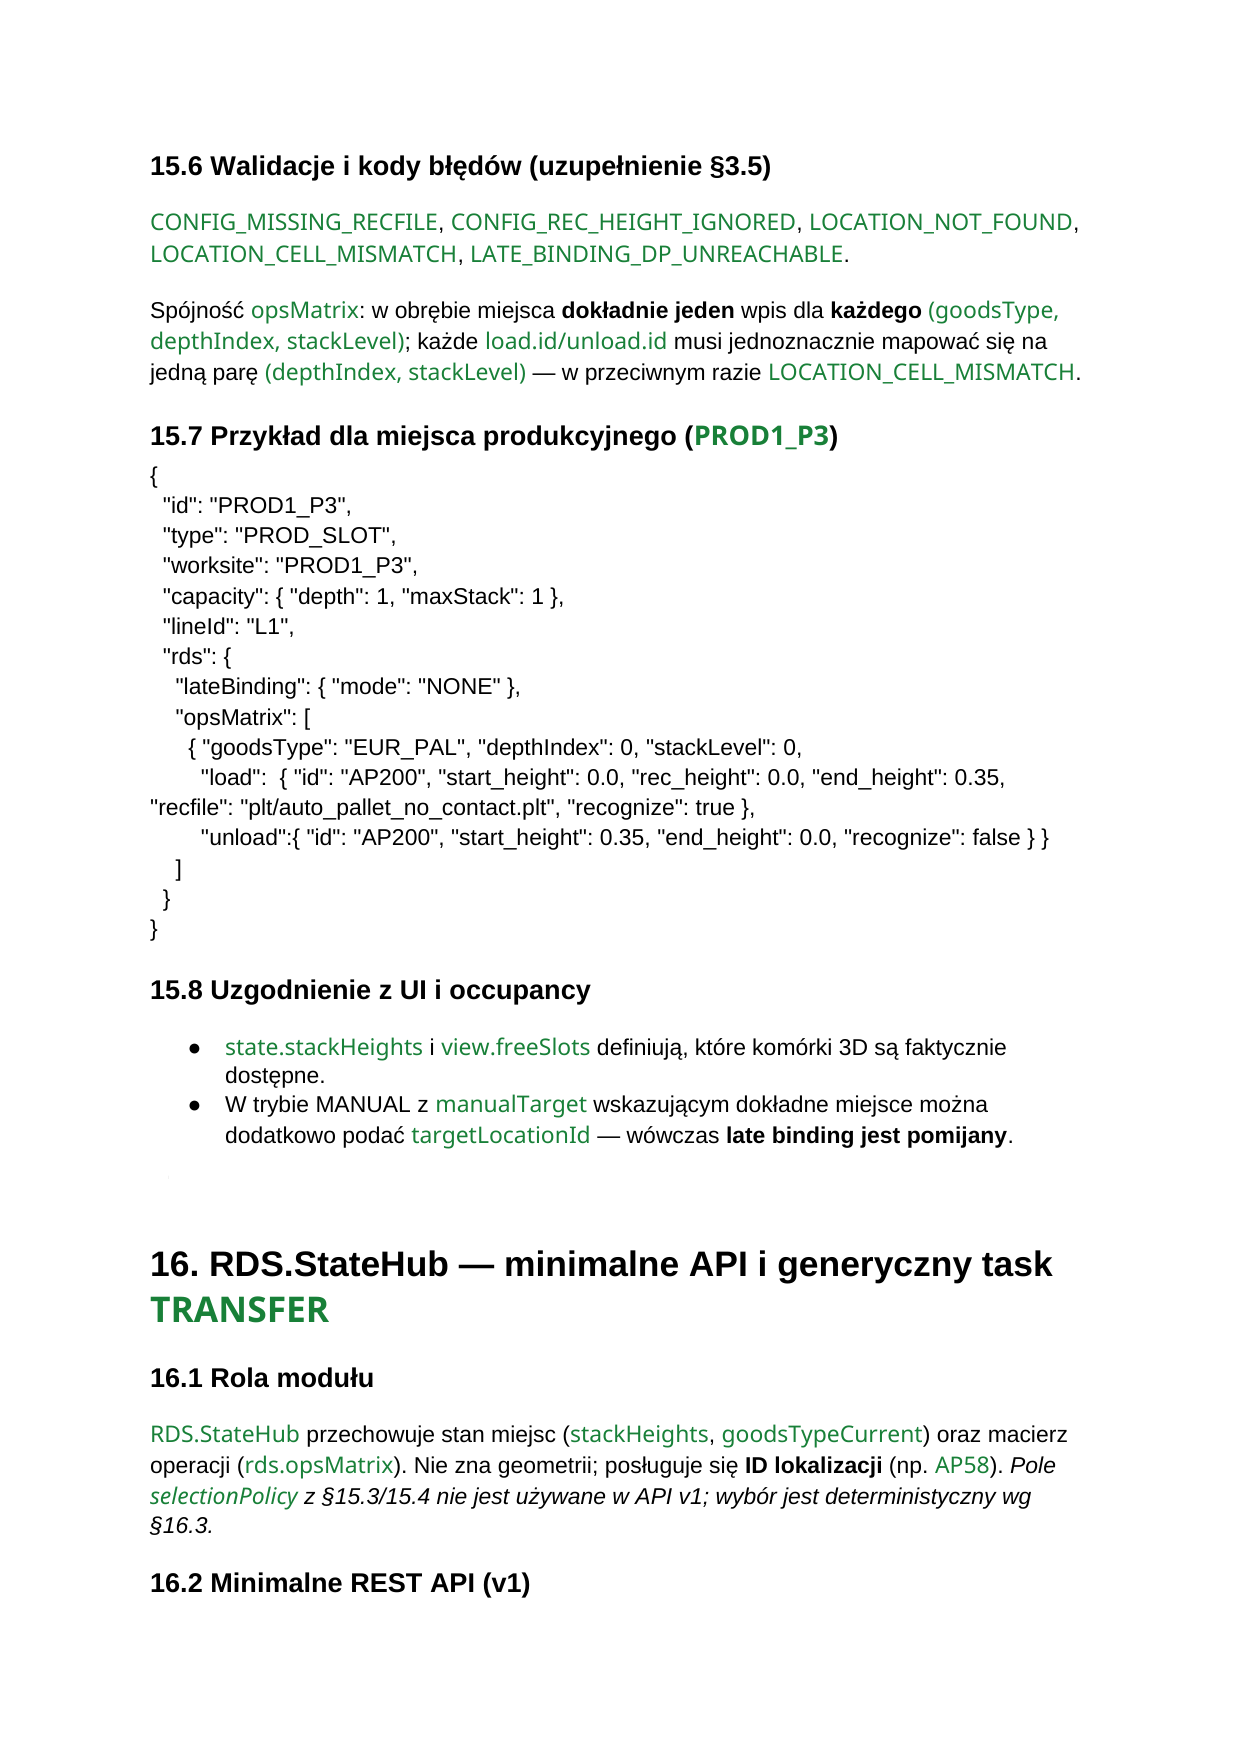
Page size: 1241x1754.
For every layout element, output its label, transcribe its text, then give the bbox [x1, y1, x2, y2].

subtitle 15.6 Walidacje i kody błędów (uzupełnienie §3.5) [150, 150, 1090, 181]
text { "goodsType": "EUR_PAL", "depthIndex": 0, "stackLevel": 0, [150, 734, 1090, 760]
list state.stackHeights i view.freeSlots definiują, które komórki 3D są faktycznie dostępne. [187, 1031, 1090, 1088]
text CONFIG_MISSING_RECFILE, CONFIG_REC_HEIGHT_IGNORED, LOCATION_NOT_FOUND, LOCATION_CELL_MISMATCH, LATE_BINDING_DP_UNREACHABLE. [150, 206, 1090, 269]
text { [150, 462, 1090, 488]
text "load": { "id": "AP200", "start_height": 0.0, "rec_height": 0.0, "end_height": 0.35, "recfile": "plt/auto_pallet_no_contact.plt", "recognize": true }, [150, 764, 1090, 821]
subtitle 16. RDS.StateHub — minimalne API i generyczny task TRANSFER [150, 1243, 1090, 1332]
text "lateBinding": { "mode": "NONE" }, [150, 673, 1090, 700]
text ] [150, 854, 1090, 881]
text "id": "PROD1_P3", [150, 492, 1090, 518]
subtitle 15.7 Przykład dla miejsca produkcyjnego (PROD1_P3) [150, 417, 1090, 453]
text RDS.StateHub przechowuje stan miejsc (stackHeights, goodsTypeCurrent) oraz macierz operacji (rds.opsMatrix). Nie zna geometrii; posługuje się ID lokalizacji (np. AP58). Pole selectionPolicy z §15.3/15.4 nie jest używane w API v1; wybór jest deterministyczny wg §16.3. [150, 1418, 1090, 1538]
subtitle 16.2 Minimalne REST API (v1) [150, 1567, 1090, 1598]
subtitle 15.8 Uzgodnienie z UI i occupancy [150, 974, 1090, 1006]
text } [150, 915, 1090, 941]
text "rds": { [150, 643, 1090, 669]
text "type": "PROD_SLOT", [150, 522, 1090, 549]
text "opsMatrix": [ [150, 703, 1090, 730]
text "worksite": "PROD1_P3", [150, 552, 1090, 579]
subtitle 16.1 Rola modułu [150, 1362, 1090, 1393]
text } [150, 885, 1090, 911]
text Spójność opsMatrix: w obrębie miejsca dokładnie jeden wpis dla każdego (goodsType, depthIndex, stackLevel); każde load.id/unload.id musi jednoznacznie mapować się na jedną parę (depthIndex, stackLevel) — w przeciwnym razie LOCATION_CELL_MISMATCH. [150, 294, 1090, 387]
text "lineId": "L1", [150, 613, 1090, 639]
list W trybie MANUAL z manualTarget wskazującym dokładne miejsce można dodatkowo podać targetLocationId — wówczas late binding jest pomijany. [187, 1088, 1090, 1151]
text "unload":{ "id": "AP200", "start_height": 0.35, "end_height": 0.0, "recognize": false } } [150, 824, 1090, 851]
text "capacity": { "depth": 1, "maxStack": 1 }, [150, 583, 1090, 609]
